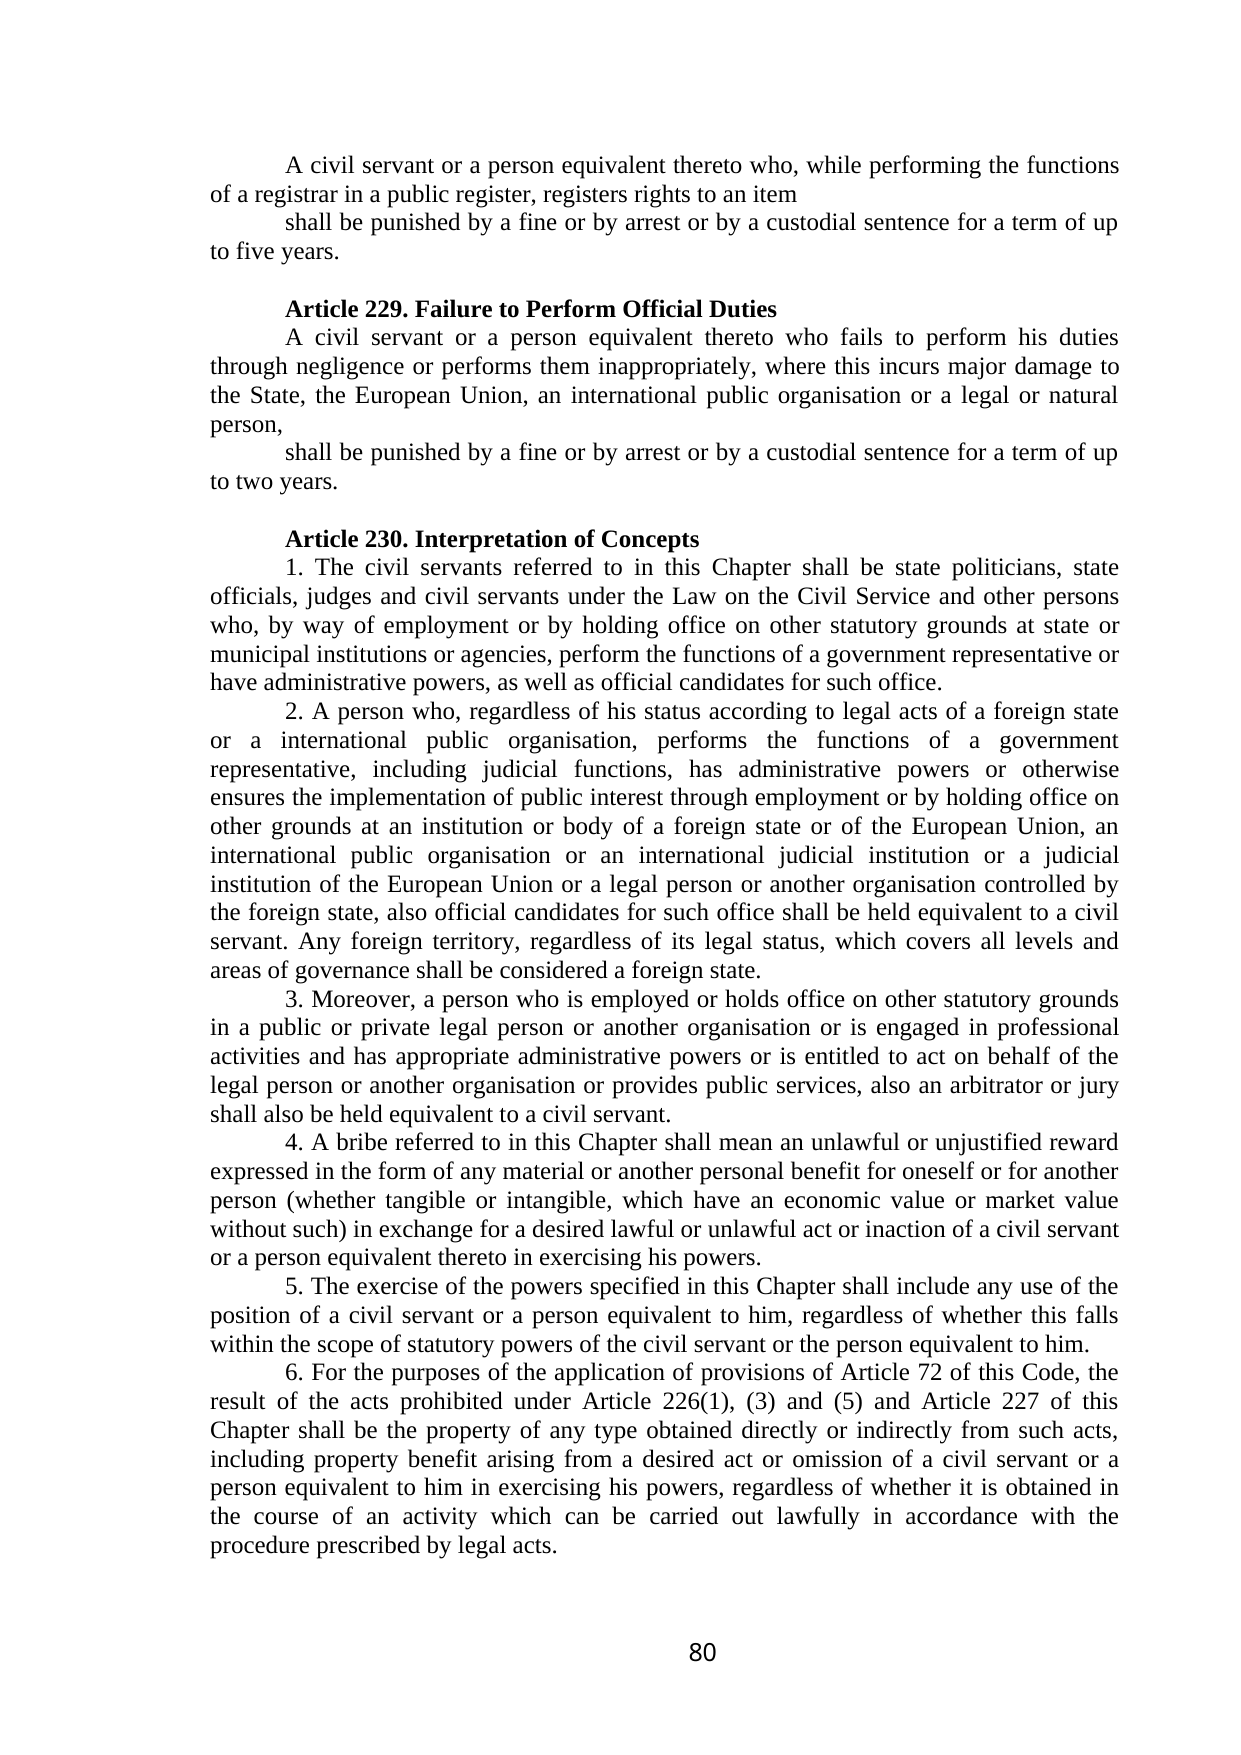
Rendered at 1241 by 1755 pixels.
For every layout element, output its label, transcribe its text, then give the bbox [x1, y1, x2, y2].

text 1. The civil servants referred to in this Chapter shall be state politicians, state officials, judges and civil servants under the Law on the Civil Service and other persons who, by way of employment or by holding office on other statutory grounds at state or municipal institutions or agencies, perform the functions of a government representative or have administrative powers, as well as official candidates for such office. [210, 552, 1120, 696]
text Article 229. Failure to Perform Official Duties [210, 294, 1120, 322]
text 3. Moreover, a person who is employed or holds office on other statutory grounds in a public or private legal person or another organisation or is engaged in professional activities and has appropriate administrative powers or is entitled to act on behalf of the legal person or another organisation or provides public services, also an arbitrator or jury shall also be held equivalent to a civil servant. [210, 984, 1120, 1127]
text Article 230. Interpretation of Concepts [210, 524, 1120, 552]
text 5. The exercise of the powers specified in this Chapter shall include any use of the position of a civil servant or a person equivalent to him, regardless of whether this falls within the scope of statutory powers of the civil servant or the person equivalent to him. [210, 1271, 1120, 1357]
text A civil servant or a person equivalent thereto who fails to perform his duties through negligence or performs them inappropriately, where this incurs major damage to the State, the European Union, an international public organisation or a legal or natural person, [210, 322, 1120, 437]
text 2. A person who, regardless of his status according to legal acts of a foreign state or a international public organisation, performs the functions of a government representative, including judicial functions, has administrative powers or otherwise ensures the implementation of public interest through employment or by holding office on other grounds at an institution or body of a foreign state or of the European Union, an international public organisation or an international judicial institution or a judicial institution of the European Union or a legal person or another organisation controlled by the foreign state, also official candidates for such office shall be held equivalent to a civil servant. Any foreign territory, regardless of its legal status, which covers all levels and areas of governance shall be considered a foreign state. [210, 696, 1120, 984]
text 4. A bribe referred to in this Chapter shall mean an unlawful or unjustified reward expressed in the form of any material or another personal benefit for oneself or for another person (whether tangible or intangible, which have an economic value or market value without such) in exchange for a desired lawful or unlawful act or inaction of a civil servant or a person equivalent thereto in exercising his powers. [210, 1127, 1120, 1271]
text A civil servant or a person equivalent thereto who, while performing the functions of a registrar in a public register, registers rights to an item [210, 150, 1120, 207]
text shall be punished by a fine or by arrest or by a custodial sentence for a term of up to five years. [210, 207, 1120, 265]
text shall be punished by a fine or by arrest or by a custodial sentence for a term of up to two years. [210, 437, 1120, 495]
text 6. For the purposes of the application of provisions of Article 72 of this Code, the result of the acts prohibited under Article 226(1), (3) and (5) and Article 227 of this Chapter shall be the property of any type obtained directly or indirectly from such acts, including property benefit arising from a desired act or omission of a civil servant or a person equivalent to him in exercising his powers, regardless of whether it is obtained in the course of an activity which can be carried out lawfully in accordance with the procedure prescribed by legal acts. [210, 1357, 1120, 1559]
